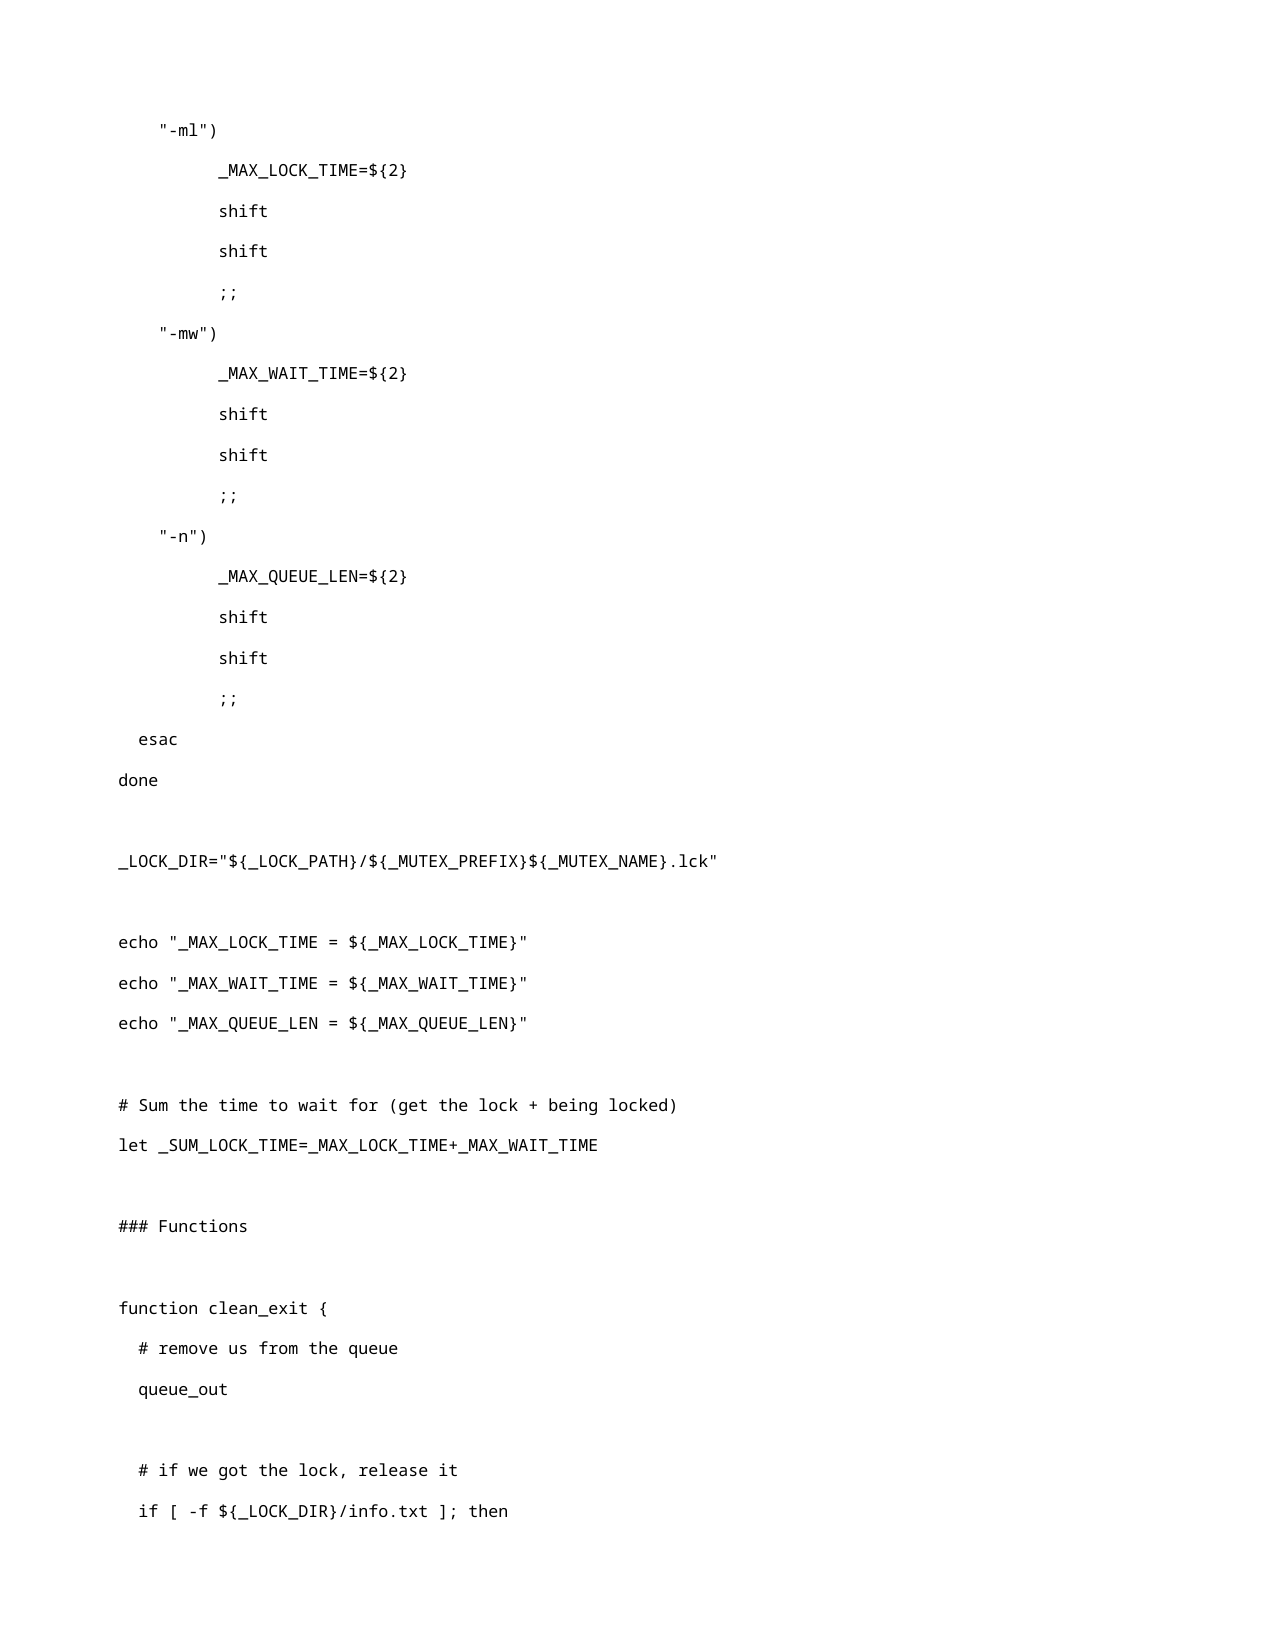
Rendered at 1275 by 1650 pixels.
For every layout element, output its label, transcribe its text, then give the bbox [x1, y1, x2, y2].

text echo "_MAX_LOCK_TIME = ${_MAX_LOCK_TIME}" [118, 931, 1157, 953]
text shift [118, 240, 1157, 263]
text echo "_MAX_WAIT_TIME = ${_MAX_WAIT_TIME}" [118, 971, 1157, 994]
text "-n") [118, 524, 1157, 547]
text function clean_exit { [118, 1296, 1157, 1319]
text _MAX_LOCK_TIME=${2} [118, 159, 1157, 181]
text queue_out [118, 1377, 1157, 1400]
text _LOCK_DIR="${_LOCK_PATH}/${_MUTEX_PREFIX}${_MUTEX_NAME}.lck" [118, 849, 1157, 872]
text ;; [118, 687, 1157, 709]
text ;; [118, 281, 1157, 303]
text done [118, 768, 1157, 791]
text # Sum the time to wait for (get the lock + being locked) [118, 1093, 1157, 1116]
text _MAX_QUEUE_LEN=${2} [118, 565, 1157, 588]
text ;; [118, 484, 1157, 506]
text shift [118, 402, 1157, 425]
text # if we got the lock, release it [118, 1459, 1157, 1481]
text _MAX_WAIT_TIME=${2} [118, 362, 1157, 384]
text shift [118, 443, 1157, 466]
text shift [118, 606, 1157, 628]
text esac [118, 727, 1157, 750]
text ### Functions [118, 1215, 1157, 1238]
text "-ml") [118, 118, 1157, 141]
text "-mw") [118, 321, 1157, 344]
text if [ -f ${_LOCK_DIR}/info.txt ]; then [118, 1499, 1157, 1522]
text let _SUM_LOCK_TIME=_MAX_LOCK_TIME+_MAX_WAIT_TIME [118, 1134, 1157, 1156]
text # remove us from the queue [118, 1337, 1157, 1359]
text shift [118, 199, 1157, 222]
text echo "_MAX_QUEUE_LEN = ${_MAX_QUEUE_LEN}" [118, 1012, 1157, 1034]
text shift [118, 646, 1157, 669]
